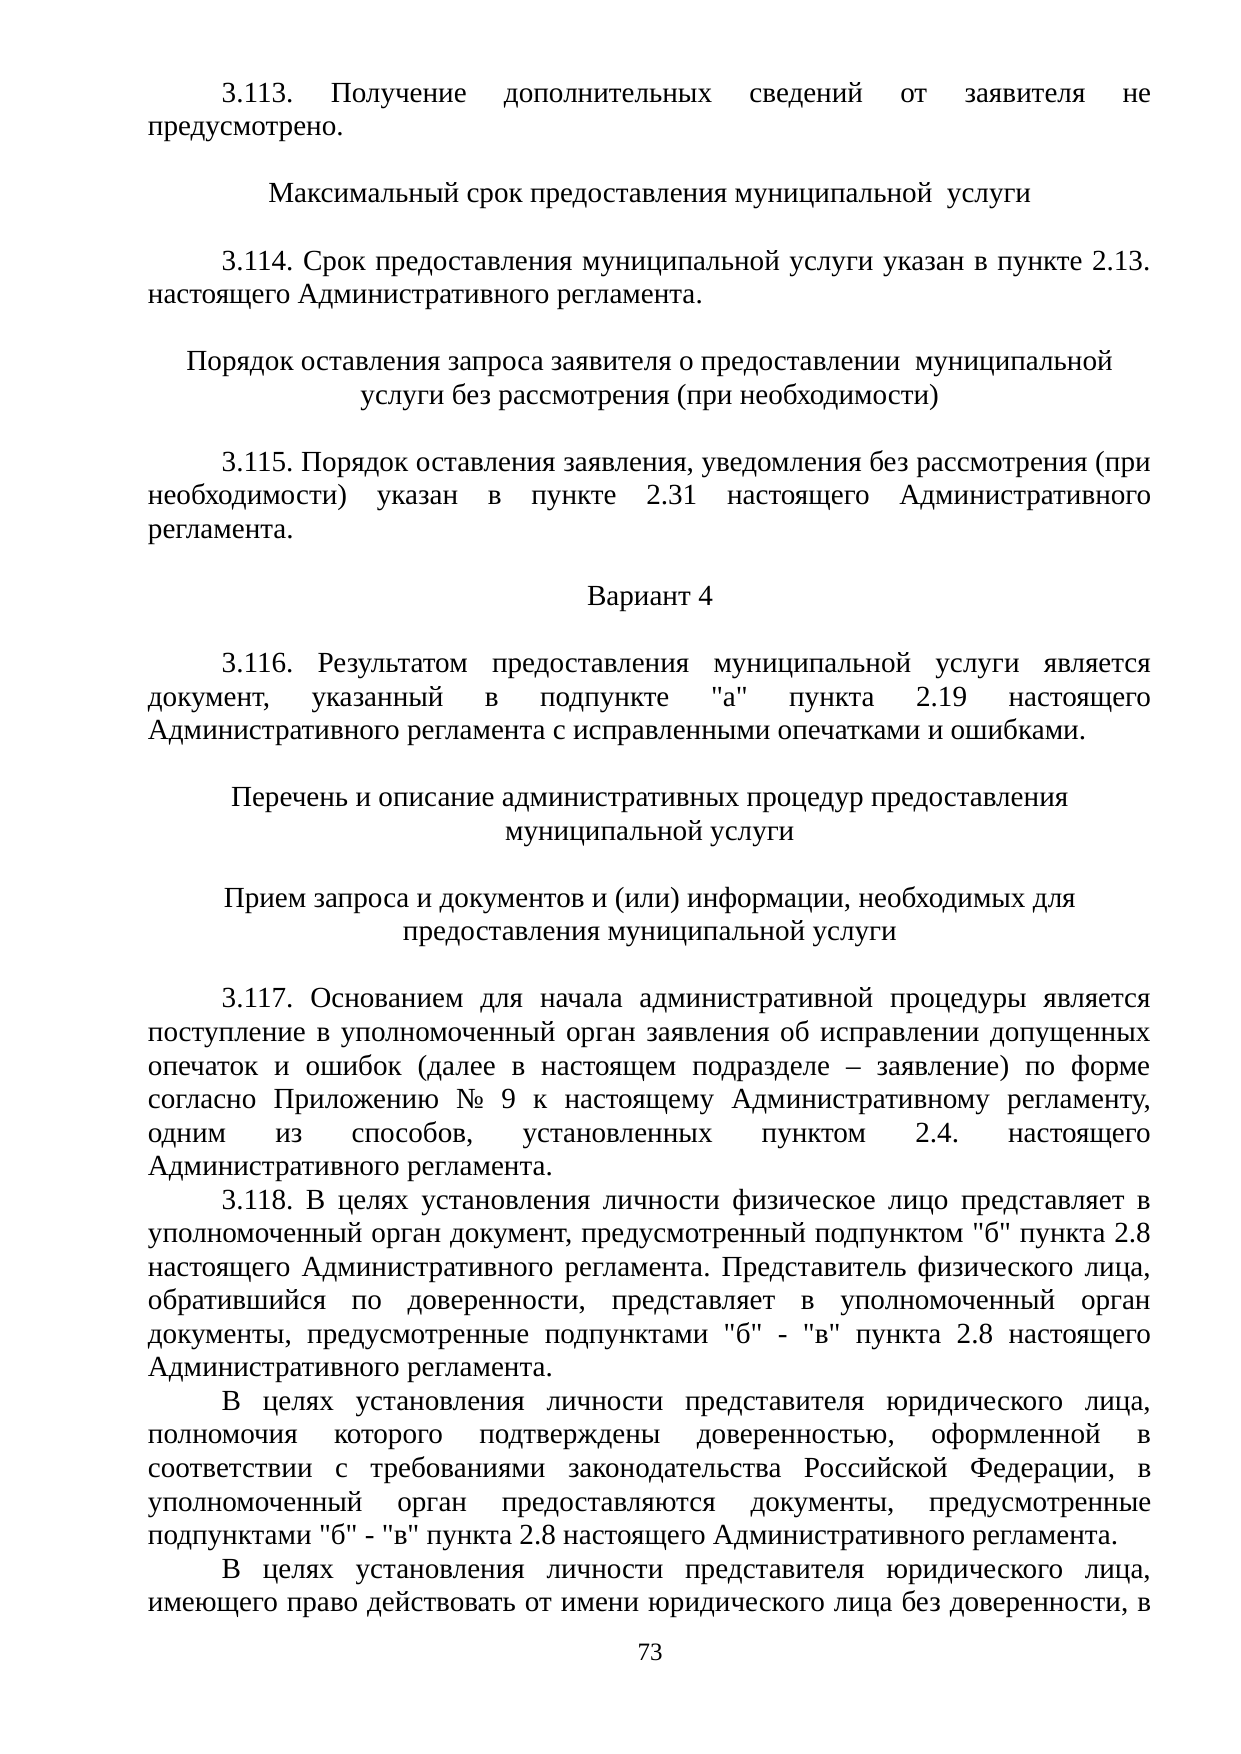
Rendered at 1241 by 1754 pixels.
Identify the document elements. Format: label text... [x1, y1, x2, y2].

text Максимальный срок предоставления муниципальной услуги [148, 176, 1152, 209]
text Порядок оставления запроса заявителя о предоставлении муниципальной услуги без рассмотрения (при необходимости) [148, 343, 1152, 410]
text Вариант 4 [148, 578, 1152, 612]
text 3.116. Результатом предоставления муниципальной услуги является документ, указанный в подпункте "а" пункта 2.19 настоящего Административного регламента с исправленными опечатками и ошибками. [148, 645, 1152, 746]
text 3.118. В целях установления личности физическое лицо представляет в уполномоченный орган документ, предусмотренный подпунктом "б" пункта 2.8 настоящего Административного регламента. Представитель физического лица, обратившийся по доверенности, представляет в уполномоченный орган документы, предусмотренные подпунктами "б" - "в" пункта 2.8 настоящего Административного регламента. [148, 1182, 1152, 1383]
text Перечень и описание административных процедур предоставления муниципальной услуги [148, 779, 1152, 846]
text Прием запроса и документов и (или) информации, необходимых для предоставления муниципальной услуги [148, 880, 1152, 947]
text В целях установления личности представителя юридического лица, полномочия которого подтверждены доверенностью, оформленной в соответствии с требованиями законодательства Российской Федерации, в уполномоченный орган предоставляются документы, предусмотренные подпунктами "б" - "в" пункта 2.8 настоящего Административного регламента. [148, 1383, 1152, 1551]
text 3.115. Порядок оставления заявления, уведомления без рассмотрения (при необходимости) указан в пункте 2.31 настоящего Административного регламента. [148, 444, 1152, 544]
text 3.113. Получение дополнительных сведений от заявителя не предусмотрено. [148, 75, 1152, 142]
text В целях установления личности представителя юридического лица, имеющего право действовать от имени юридического лица без доверенности, в [148, 1551, 1152, 1618]
text 3.114. Срок предоставления муниципальной услуги указан в пункте 2.13. настоящего Административного регламента. [148, 243, 1152, 310]
text 3.117. Основанием для начала административной процедуры является поступление в уполномоченный орган заявления об исправлении допущенных опечаток и ошибок (далее в настоящем подразделе – заявление) по форме согласно Приложению № 9 к настоящему Административному регламенту, одним из способов, установленных пунктом 2.4. настоящего Административного регламента. [148, 981, 1152, 1182]
